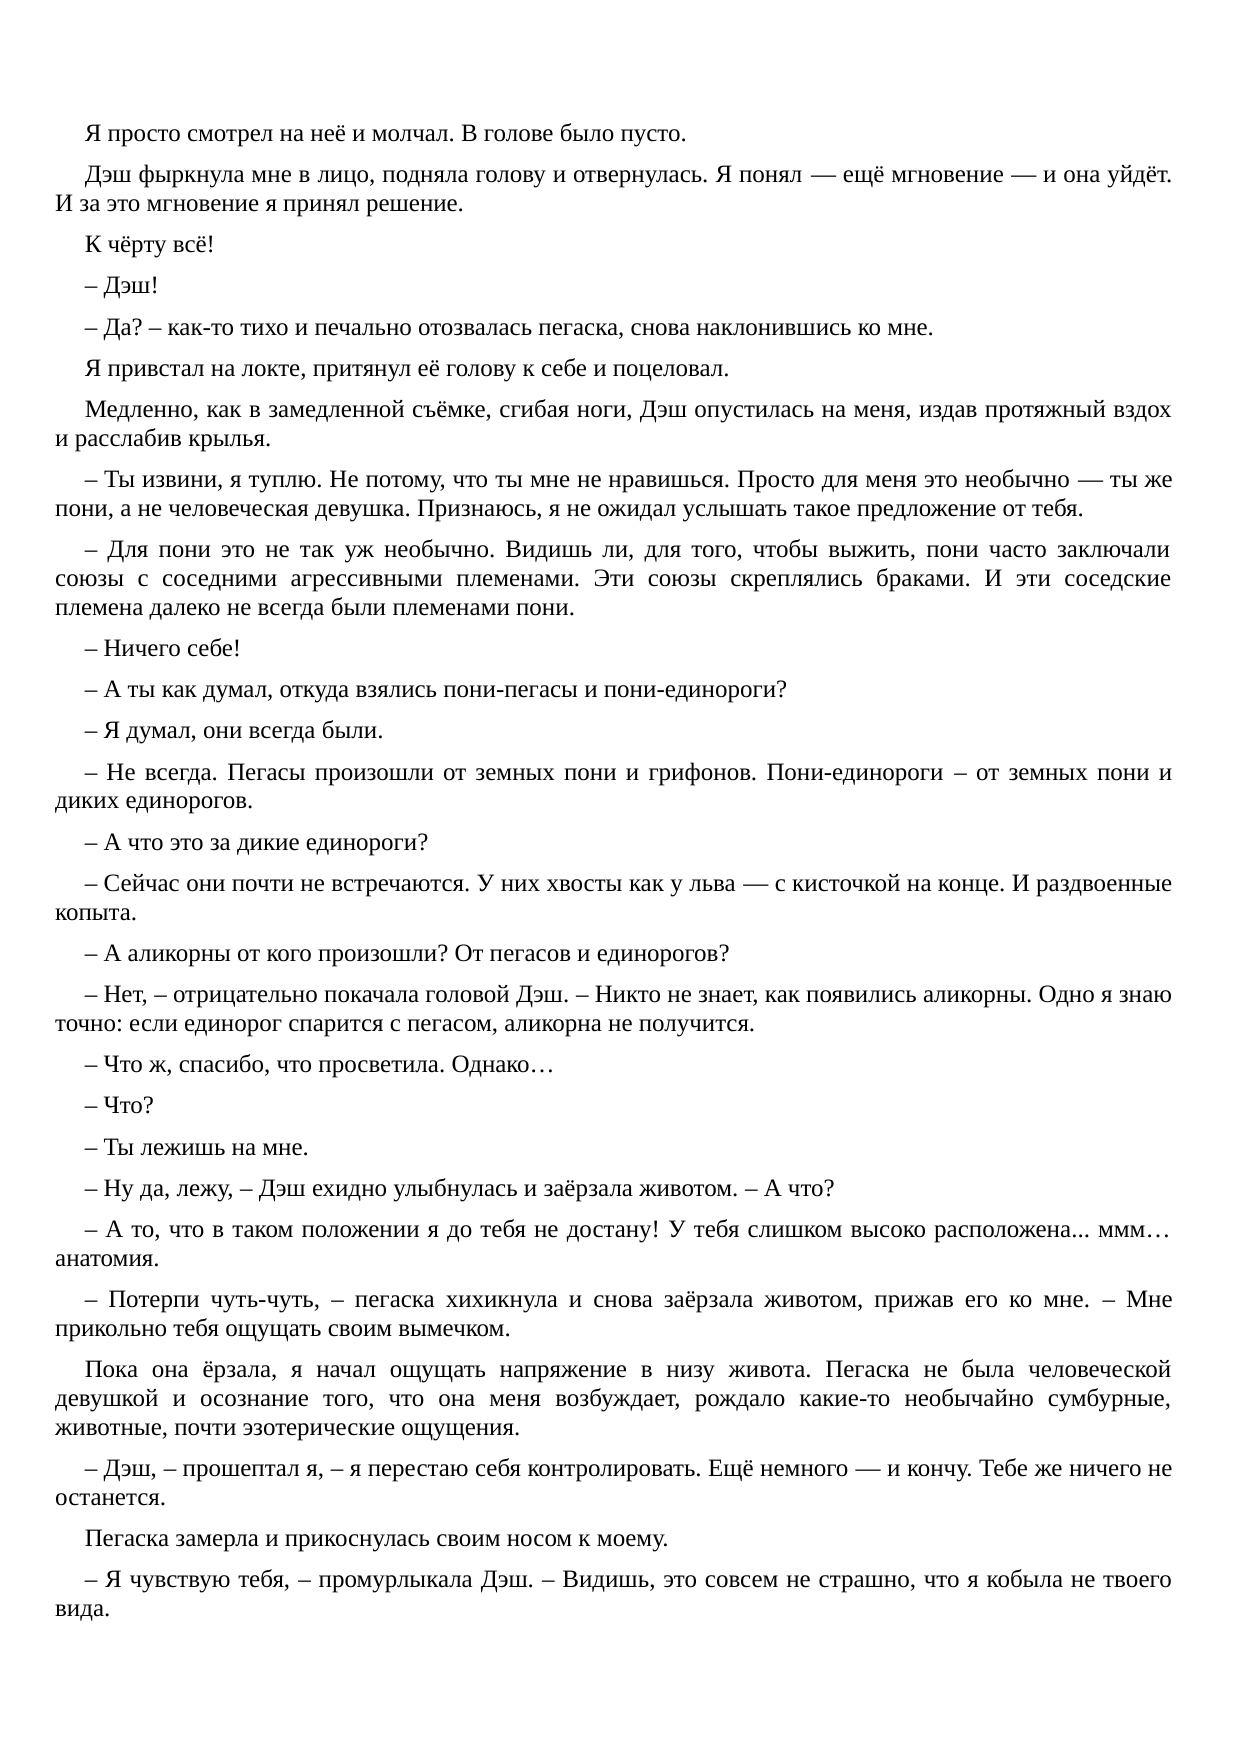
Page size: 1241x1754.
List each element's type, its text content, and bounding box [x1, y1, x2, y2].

text – Для пони это не так уж необычно. Видишь ли, для того, чтобы выжить, пони часто заключали союзы с соседними агрессивными племенами. Эти союзы скреплялись браками. И эти соседские племена далеко не всегда были племенами пони. [55, 534, 1172, 621]
text – Не всегда. Пегасы произошли от земных пони и грифонов. Пони-единороги – от земных пони и диких единорогов. [55, 757, 1172, 814]
text – Ты лежишь на мне. [55, 1132, 1172, 1161]
text Я просто смотрел на неё и молчал. В голове было пусто. [55, 118, 1172, 147]
text – А то, что в таком положении я до тебя не достану! У тебя слишком высоко расположена... ммм… анатомия. [55, 1214, 1172, 1272]
text – А ты как думал, откуда взялись пони-пегасы и пони-единороги? [55, 674, 1172, 703]
text – Что? [55, 1091, 1172, 1119]
text – А что это за дикие единороги? [55, 827, 1172, 856]
text – Ничего себе! [55, 633, 1172, 662]
text – Да? – как-то тихо и печально отозвалась пегаска, снова наклонившись ко мне. [55, 312, 1172, 341]
text – Дэш, – прошептал я, – я перестаю себя контролировать. Ещё немного — и кончу. Тебе же ничего не останется. [55, 1453, 1172, 1511]
text Пока она ёрзала, я начал ощущать напряжение в низу живота. Пегаска не была человеческой девушкой и осознание того, что она меня возбуждает, рождало какие-то необычайно сумбурные, животные, почти эзотерические ощущения. [55, 1354, 1172, 1441]
text – Я думал, они всегда были. [55, 716, 1172, 744]
text Дэш фыркнула мне в лицо, подняла голову и отвернулась. Я понял — ещё мгновение — и она уйдёт. И за это мгновение я принял решение. [55, 159, 1172, 217]
text – Ну да, лежу, – Дэш ехидно улыбнулась и заёрзала животом. – А что? [55, 1173, 1172, 1202]
text – Потерпи чуть-чуть, – пегаска хихикнула и снова заёрзала животом, прижав его ко мне. – Мне прикольно тебя ощущать своим вымечком. [55, 1284, 1172, 1342]
text Пегаска замерла и прикоснулась своим носом к моему. [55, 1523, 1172, 1552]
text – Дэш! [55, 271, 1172, 299]
text – А аликорны от кого произошли? От пегасов и единорогов? [55, 938, 1172, 967]
text – Ты извини, я туплю. Не потому, что ты мне не нравишься. Просто для меня это необычно — ты же пони, а не человеческая девушка. Признаюсь, я не ожидал услышать такое предложение от тебя. [55, 464, 1172, 522]
text Медленно, как в замедленной съёмке, сгибая ноги, Дэш опустилась на меня, издав протяжный вздох и расслабив крылья. [55, 394, 1172, 452]
text – Сейчас они почти не встречаются. У них хвосты как у льва — с кисточкой на конце. И раздвоенные копыта. [55, 868, 1172, 926]
text – Я чувствую тебя, – промурлыкала Дэш. – Видишь, это совсем не страшно, что я кобыла не твоего вида. [55, 1564, 1172, 1622]
text К чёрту всё! [55, 229, 1172, 258]
text Я привстал на локте, притянул её голову к себе и поцеловал. [55, 353, 1172, 382]
text – Нет, – отрицательно покачала головой Дэш. – Никто не знает, как появились аликорны. Одно я знаю точно: если единорог спарится с пегасом, аликорна не получится. [55, 979, 1172, 1037]
text – Что ж, спасибо, что просветила. Однако… [55, 1049, 1172, 1078]
